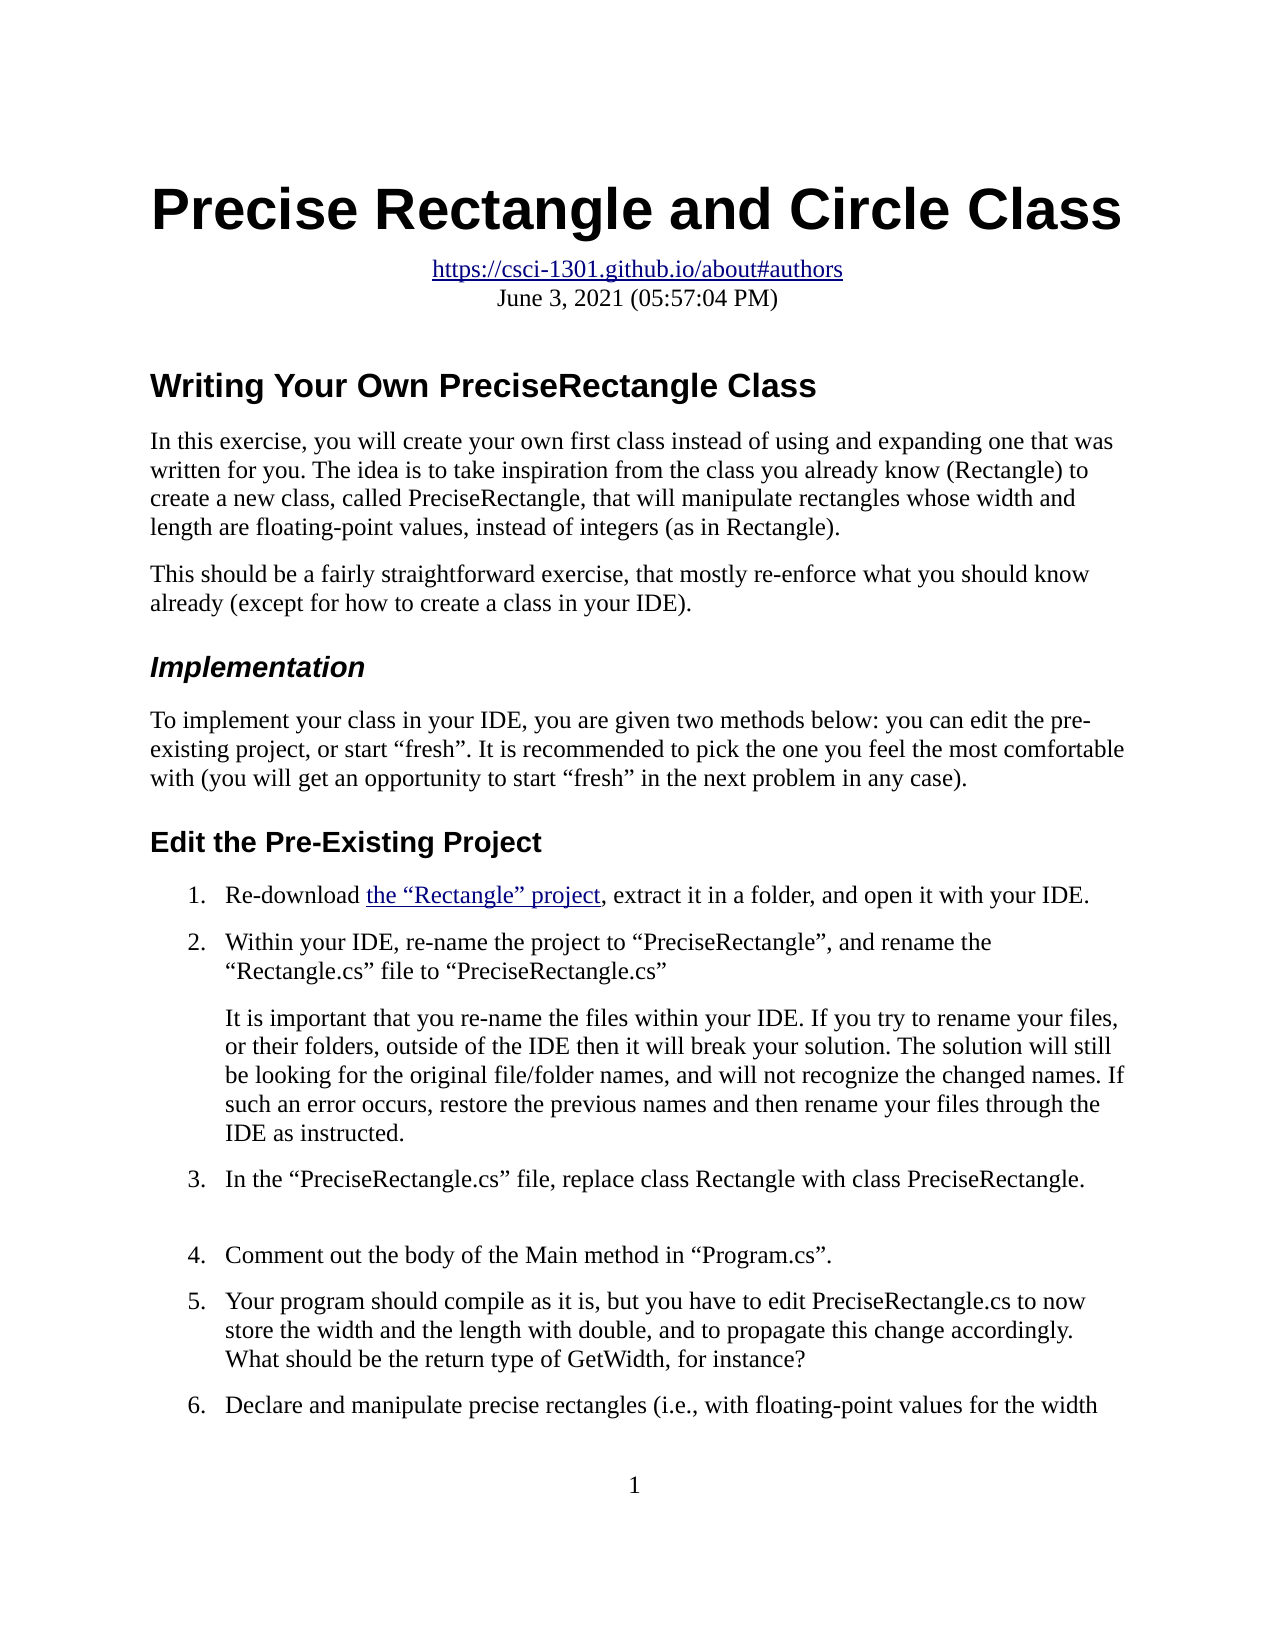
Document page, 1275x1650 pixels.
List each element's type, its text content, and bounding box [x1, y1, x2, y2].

subtitle Writing Your Own PreciseRectangle Class [150, 366, 1125, 404]
list Your program should compile as it is, but you have to edit PreciseRectangle.cs to now store the width and the length with double, and to propagate this change accordingly. What should be the return type of GetWidth, for instance? [187, 1286, 1125, 1373]
text In this exercise, you will create your own first class instead of using and expanding one that was written for you. The idea is to take inspiration from the class you already know (Rectangle) to create a new class, called PreciseRectangle, that will manipulate rectangles whose width and length are floating-point values, instead of integers (as in Rectangle). [150, 426, 1125, 541]
text To implement your class in your IDE, you are given two methods below: you can edit the pre-existing project, or start “fresh”. It is recommended to pick the one you feel the most comfortable with (you will get an opportunity to start “fresh” in the next problem in any case). [150, 705, 1125, 792]
list It is important that you re-name the files within your IDE. If you try to rename your files, or their folders, outside of the IDE then it will break your solution. The solution will still be looking for the original file/folder names, and will not recognize the changed names. If such an error occurs, restore the previous names and then rename your files through the IDE as instructed. [187, 1003, 1125, 1146]
text June 3, 2021 (05:57:04 PM) [150, 283, 1125, 312]
text This should be a fairly straightforward exercise, that mostly re-enforce what you should know already (except for how to create a class in your IDE). [150, 559, 1125, 616]
text https://csci-1301.github.io/about#authors [150, 254, 1125, 283]
list Re-download the “Rectangle” project, extract it in a folder, and open it with your IDE. [187, 881, 1125, 909]
subtitle Edit the Pre-Existing Project [150, 826, 1125, 859]
title Precise Rectangle and Circle Class [150, 175, 1125, 242]
list In the “PreciseRectangle.cs” file, replace class Rectangle with class PreciseRectangle. [187, 1164, 1125, 1222]
subtitle Implementation [150, 650, 1125, 684]
list Within your IDE, re-name the project to “PreciseRectangle”, and rename the “Rectangle.cs” file to “PreciseRectangle.cs” [187, 927, 1125, 985]
list Declare and manipulate precise rectangles (i.e., with floating-point values for the width [187, 1391, 1125, 1419]
list Comment out the body of the Main method in “Program.cs”. [187, 1240, 1125, 1268]
